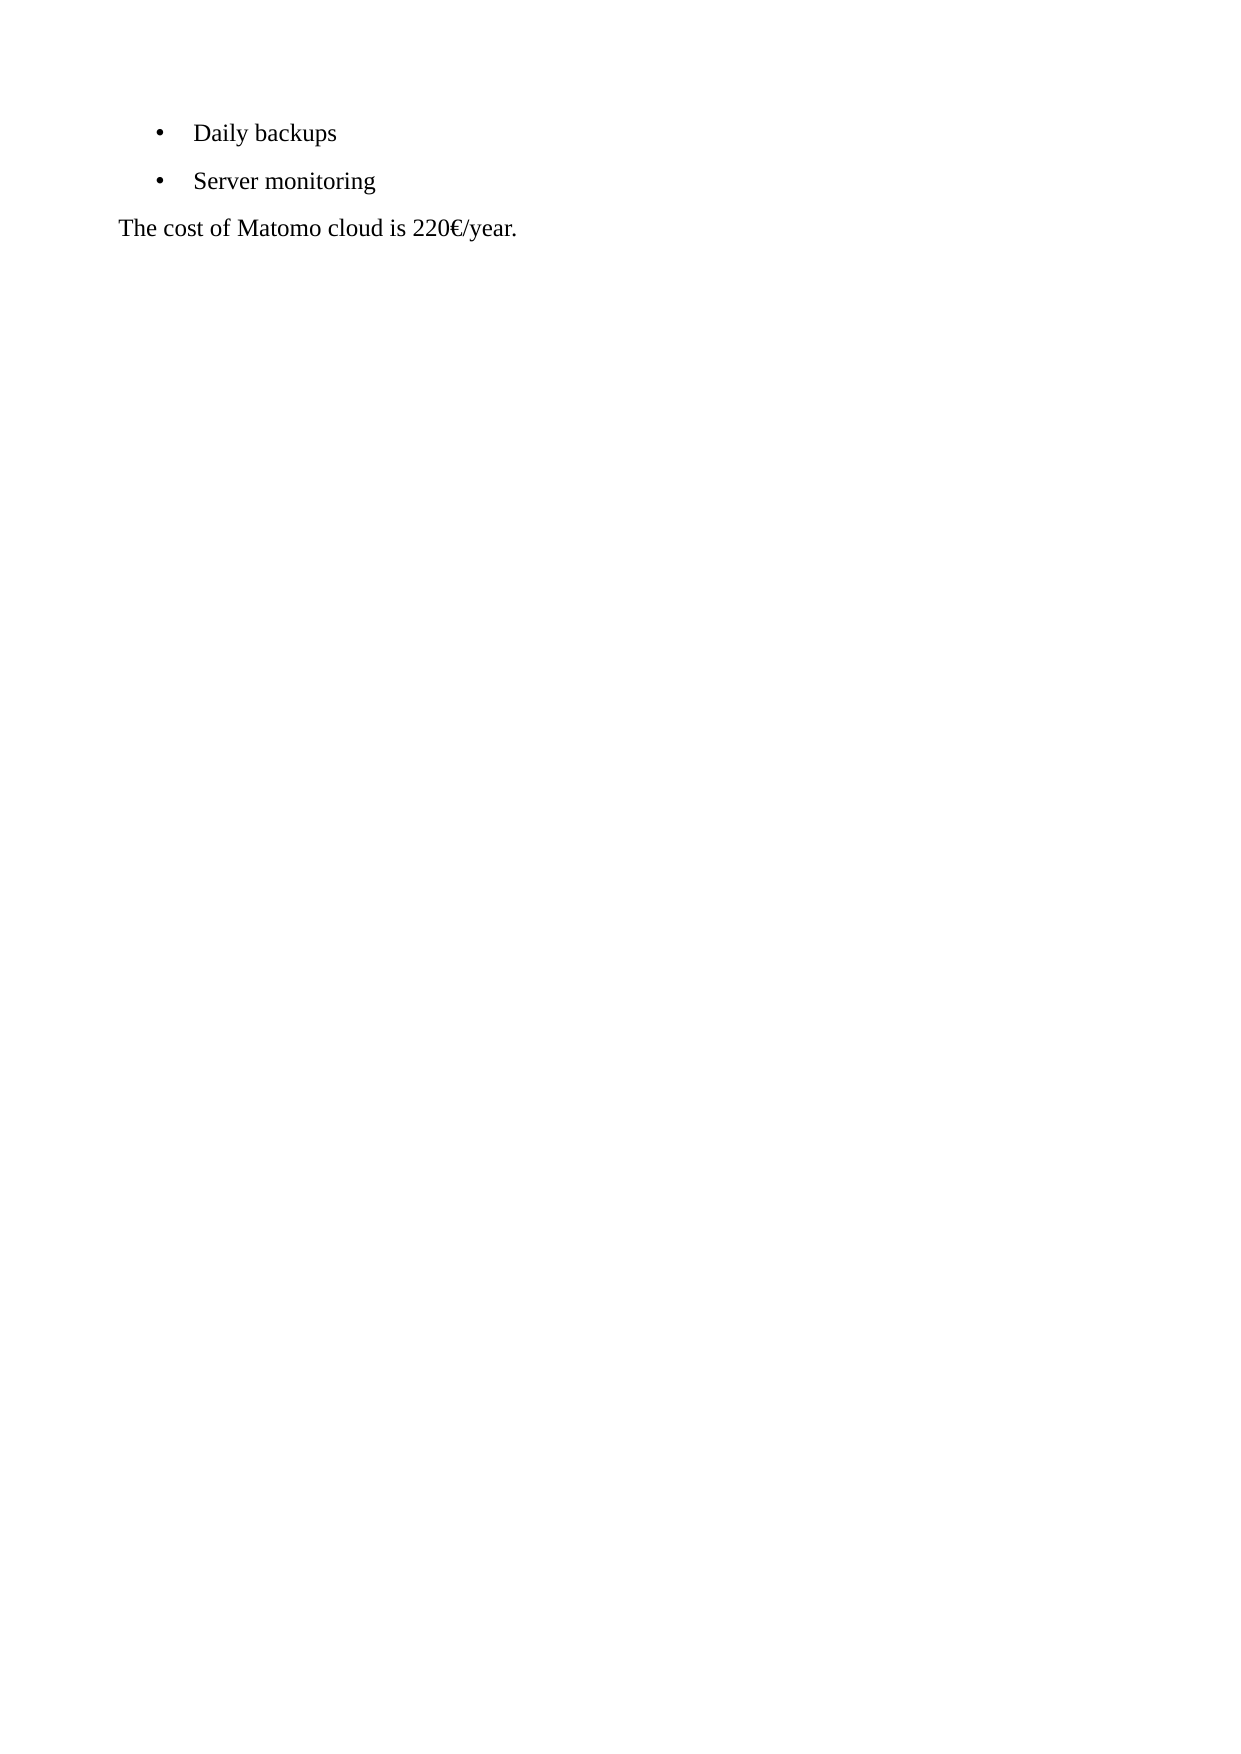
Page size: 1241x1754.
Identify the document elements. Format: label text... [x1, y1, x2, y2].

list Daily backups [156, 118, 1122, 147]
text The cost of Matomo cloud is 220€/year. [118, 213, 1122, 242]
list Server monitoring [156, 166, 1122, 194]
